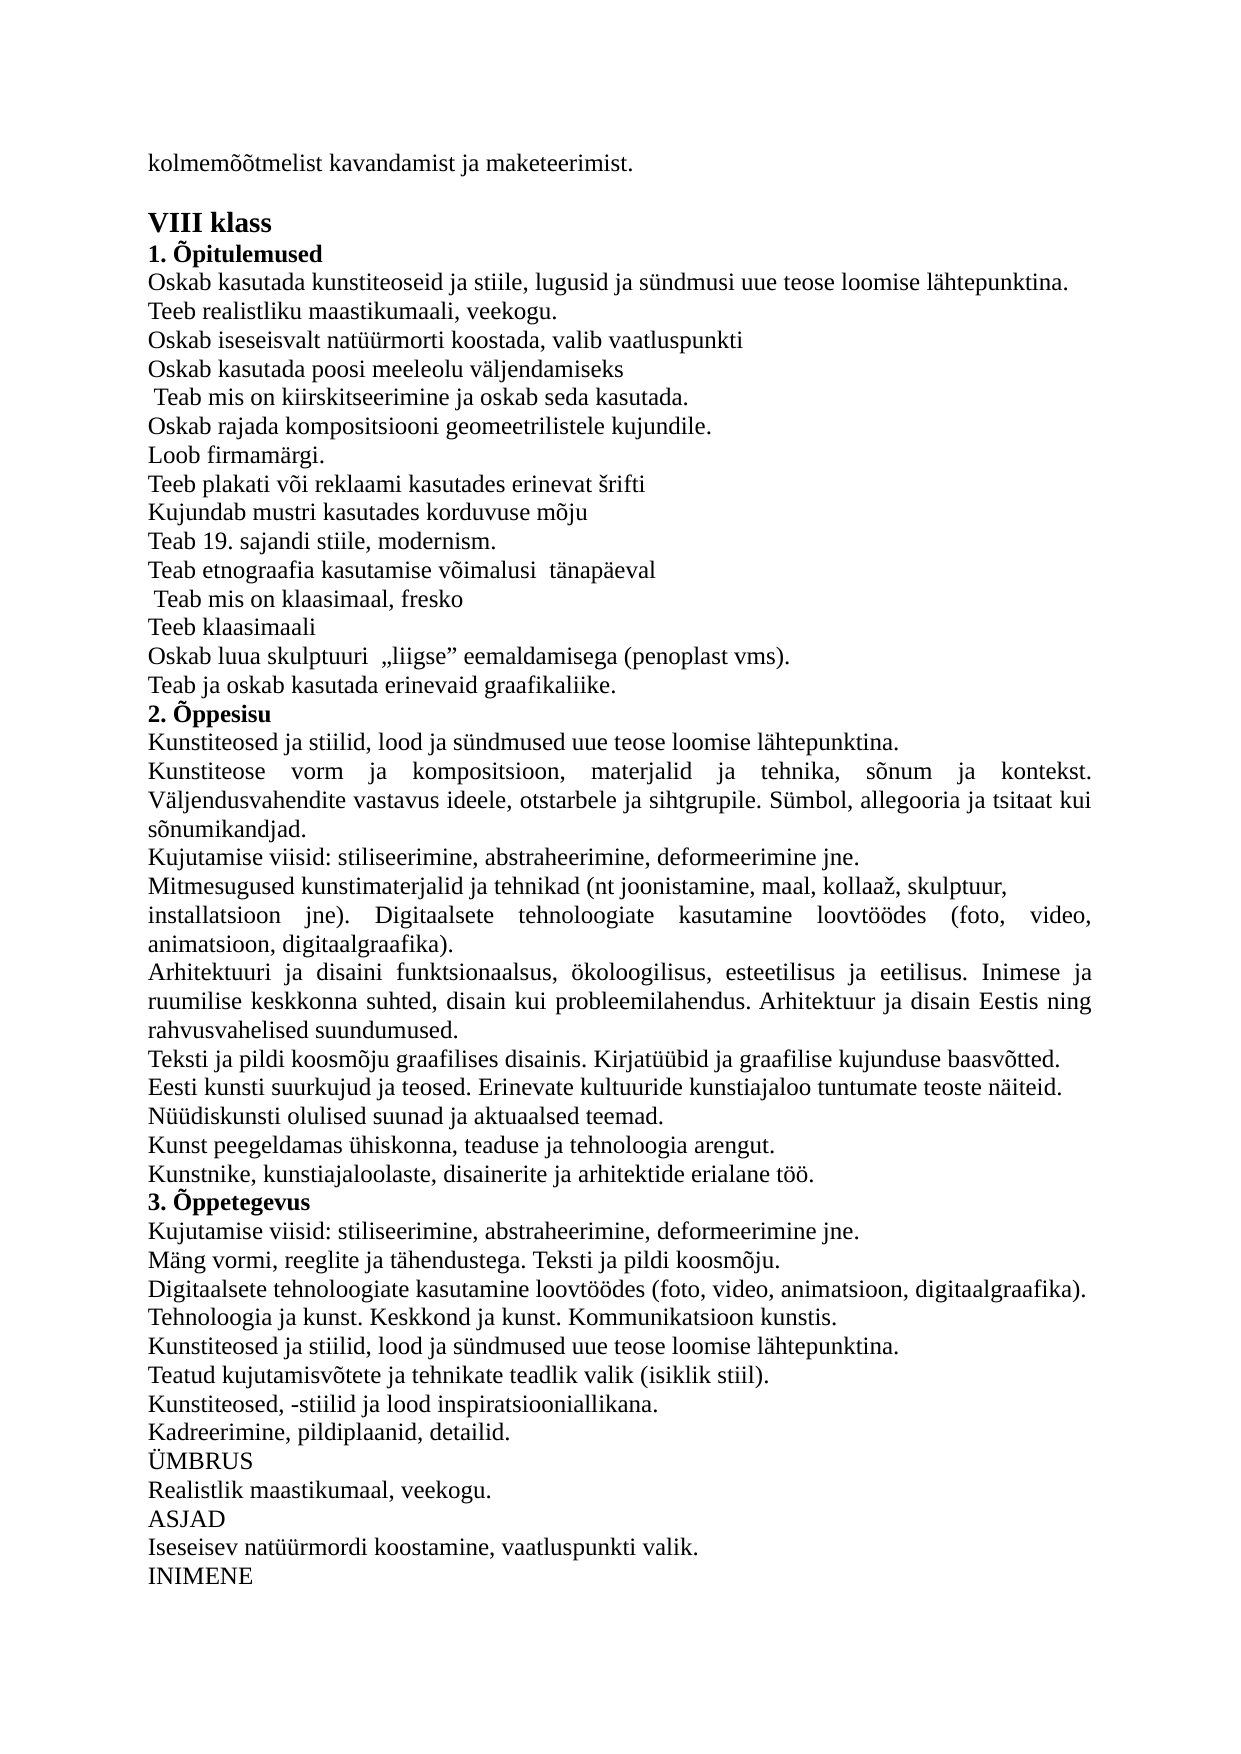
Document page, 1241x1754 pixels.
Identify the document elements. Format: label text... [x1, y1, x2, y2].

text Oskab luua skulptuuri „liigse” eemaldamisega (penoplast vms). [148, 641, 1093, 670]
text 2. Õppesisu [148, 699, 1093, 727]
text Kujutamise viisid: stiliseerimine, abstraheerimine, deformeerimine jne. [148, 842, 1093, 871]
text 3. Õppetegevus [148, 1187, 1093, 1216]
text Kunstiteose vorm ja kompositsioon, materjalid ja tehnika, sõnum ja kontekst. Väljendusvahendite vastavus ideele, otstarbele ja sihtgrupile. Sümbol, allegooria ja tsitaat kui sõnumikandjad. [148, 756, 1093, 842]
text Teab 19. sajandi stiile, modernism. [148, 526, 1093, 555]
text Tehnoloogia ja kunst. Keskkond ja kunst. Kommunikatsioon kunstis. [148, 1302, 1093, 1331]
text Teab ja oskab kasutada erinevaid graafikaliike. [148, 670, 1093, 699]
text ASJAD [148, 1504, 1093, 1532]
text Realistlik maastikumaal, veekogu. [148, 1475, 1093, 1504]
text Kujutamise viisid: stiliseerimine, abstraheerimine, deformeerimine jne. [148, 1216, 1093, 1245]
text INIMENE [148, 1561, 1093, 1590]
text Kunstiteosed ja stiilid, lood ja sündmused uue teose loomise lähtepunktina. [148, 727, 1093, 756]
text Teab etnograafia kasutamise võimalusi tänapäeval [148, 555, 1093, 584]
text Mäng vormi, reeglite ja tähendustega. Teksti ja pildi koosmõju. [148, 1245, 1093, 1274]
text Kadreerimine, pildiplaanid, detailid. [148, 1417, 1093, 1446]
text Oskab kasutada kunstiteoseid ja stiile, lugusid ja sündmusi uue teose loomise lähtepunktina. [148, 267, 1093, 296]
text Kujundab mustri kasutades korduvuse mõju [148, 497, 1093, 526]
text Teksti ja pildi koosmõju graafilises disainis. Kirjatüübid ja graafilise kujunduse baasvõtted. [148, 1044, 1093, 1072]
text Loob firmamärgi. [148, 440, 1093, 469]
text Kunst peegeldamas ühiskonna, teaduse ja tehnoloogia arengut. [148, 1130, 1093, 1159]
text Kunstiteosed ja stiilid, lood ja sündmused uue teose loomise lähtepunktina. [148, 1331, 1093, 1360]
text VIII klass [148, 205, 1093, 239]
text kolmemõõtmelist kavandamist ja maketeerimist. [148, 148, 1093, 176]
text Mitmesugused kunstimaterjalid ja tehnikad (nt joonistamine, maal, kollaaž, skulptuur, [148, 871, 1093, 900]
text Kunstnike, kunstiajaloolaste, disainerite ja arhitektide erialane töö. [148, 1159, 1093, 1187]
text Oskab iseseisvalt natüürmorti koostada, valib vaatluspunkti [148, 325, 1093, 354]
text Teeb realistliku maastikumaali, veekogu. [148, 296, 1093, 325]
text 1. Õpitulemused [148, 239, 1093, 267]
text installatsioon jne). Digitaalsete tehnoloogiate kasutamine loovtöödes (foto, video, animatsioon, digitaalgraafika). [148, 900, 1093, 957]
text Oskab kasutada poosi meeleolu väljendamiseks [148, 354, 1093, 382]
text Teab mis on klaasimaal, fresko [148, 584, 1093, 612]
text ÜMBRUS [148, 1446, 1093, 1475]
text Teeb klaasimaali [148, 612, 1093, 641]
text Kunstiteosed, -stiilid ja lood inspiratsiooniallikana. [148, 1389, 1093, 1417]
text Digitaalsete tehnoloogiate kasutamine loovtöödes (foto, video, animatsioon, digitaalgraafika). [148, 1274, 1093, 1302]
text Oskab rajada kompositsiooni geomeetrilistele kujundile. [148, 411, 1093, 440]
text Iseseisev natüürmordi koostamine, vaatluspunkti valik. [148, 1532, 1093, 1561]
text Arhitektuuri ja disaini funktsionaalsus, ökoloogilisus, esteetilisus ja eetilisus. Inimese ja ruumilise keskkonna suhted, disain kui probleemilahendus. Arhitektuur ja disain Eestis ning rahvusvahelised suundumused. [148, 957, 1093, 1044]
text Nüüdiskunsti olulised suunad ja aktuaalsed teemad. [148, 1101, 1093, 1130]
text Eesti kunsti suurkujud ja teosed. Erinevate kultuuride kunstiajaloo tuntumate teoste näiteid. [148, 1072, 1093, 1101]
text Teeb plakati või reklaami kasutades erinevat šrifti [148, 469, 1093, 497]
text Teatud kujutamisvõtete ja tehnikate teadlik valik (isiklik stiil). [148, 1360, 1093, 1389]
text Teab mis on kiirskitseerimine ja oskab seda kasutada. [148, 382, 1093, 411]
